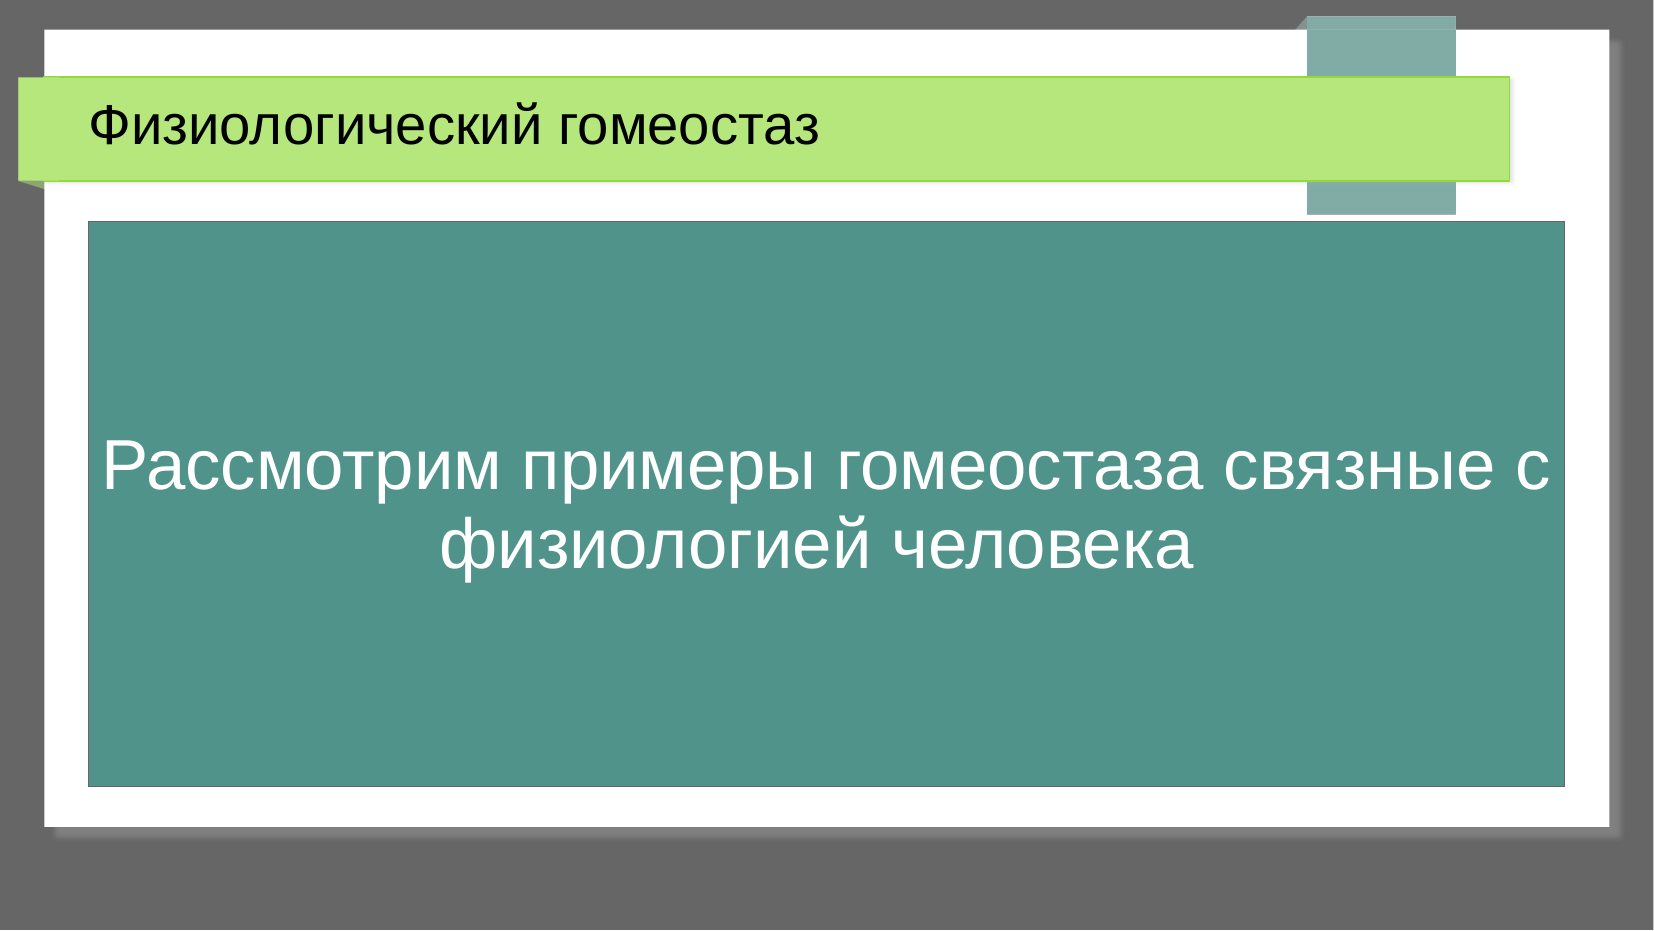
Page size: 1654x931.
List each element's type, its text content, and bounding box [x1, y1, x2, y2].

table_header Рассмотрим примеры гомеостаза связные с физиологией человека [89, 222, 1564, 786]
title Физиологический гомеостаз [88, 73, 1506, 178]
